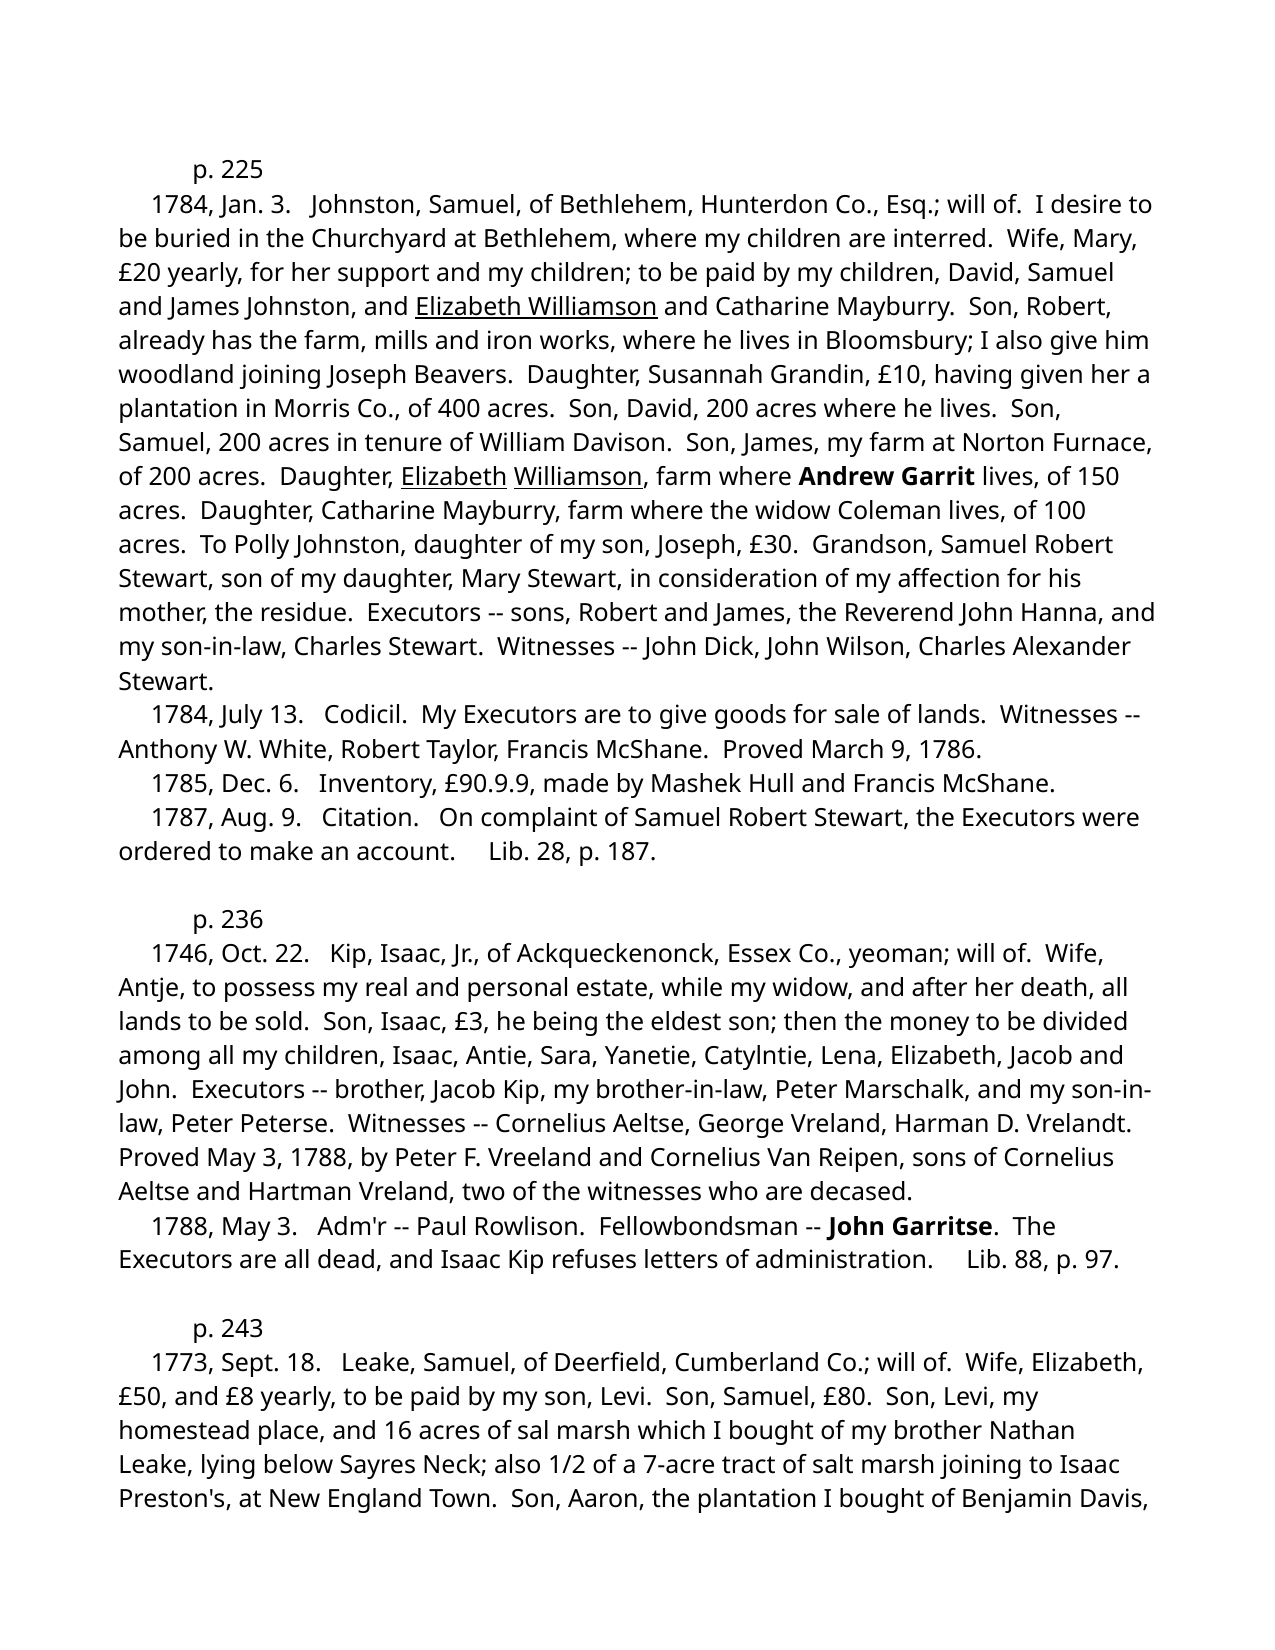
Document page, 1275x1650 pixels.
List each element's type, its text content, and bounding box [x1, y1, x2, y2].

text 1784, July 13. Codicil. My Executors are to give goods for sale of lands. Witnesses -- Anthony W. White, Robert Taylor, Francis McShane. Proved March 9, 1786. [118, 697, 1157, 765]
text p. 243 [118, 1310, 1157, 1344]
text p. 225 [118, 152, 1157, 186]
text 1785, Dec. 6. Inventory, £90.9.9, made by Mashek Hull and Francis McShane. [118, 765, 1157, 799]
text p. 236 [118, 902, 1157, 936]
text 1788, May 3. Adm'r -- Paul Rowlison. Fellowbondsman -- John Garritse. The Executors are all dead, and Isaac Kip refuses letters of administration. Lib. 88, p. 97. [118, 1208, 1157, 1276]
text 1773, Sept. 18. Leake, Samuel, of Deerfield, Cumberland Co.; will of. Wife, Elizabeth, £50, and £8 yearly, to be paid by my son, Levi. Son, Samuel, £80. Son, Levi, my homestead place, and 16 acres of sal marsh which I bought of my brother Nathan Leake, lying below Sayres Neck; also 1/2 of a 7-acre tract of salt marsh joining to Isaac Preston's, at New England Town. Son, Aaron, the plantation I bought of Benjamin Davis, [118, 1344, 1157, 1515]
text 1746, Oct. 22. Kip, Isaac, Jr., of Ackqueckenonck, Essex Co., yeoman; will of. Wife, Antje, to possess my real and personal estate, while my widow, and after her death, all lands to be sold. Son, Isaac, £3, he being the eldest son; then the money to be divided among all my children, Isaac, Antie, Sara, Yanetie, Catylntie, Lena, Elizabeth, Jacob and John. Executors -- brother, Jacob Kip, my brother-in-law, Peter Marschalk, and my son-in-law, Peter Peterse. Witnesses -- Cornelius Aeltse, George Vreland, Harman D. Vrelandt. Proved May 3, 1788, by Peter F. Vreeland and Cornelius Van Reipen, sons of Cornelius Aeltse and Hartman Vreland, two of the witnesses who are decased. [118, 936, 1157, 1208]
text 1787, Aug. 9. Citation. On complaint of Samuel Robert Stewart, the Executors were ordered to make an account. Lib. 28, p. 187. [118, 799, 1157, 867]
text 1784, Jan. 3. Johnston, Samuel, of Bethlehem, Hunterdon Co., Esq.; will of. I desire to be buried in the Churchyard at Bethlehem, where my children are interred. Wife, Mary, £20 yearly, for her support and my children; to be paid by my children, David, Samuel and James Johnston, and Elizabeth Williamson and Catharine Mayburry. Son, Robert, already has the farm, mills and iron works, where he lives in Bloomsbury; I also give him woodland joining Joseph Beavers. Daughter, Susannah Grandin, £10, having given her a plantation in Morris Co., of 400 acres. Son, David, 200 acres where he lives. Son, Samuel, 200 acres in tenure of William Davison. Son, James, my farm at Norton Furnace, of 200 acres. Daughter, Elizabeth Williamson, farm where Andrew Garrit lives, of 150 acres. Daughter, Catharine Mayburry, farm where the widow Coleman lives, of 100 acres. To Polly Johnston, daughter of my son, Joseph, £30. Grandson, Samuel Robert Stewart, son of my daughter, Mary Stewart, in consideration of my affection for his mother, the residue. Executors -- sons, Robert and James, the Reverend John Hanna, and my son-in-law, Charles Stewart. Witnesses -- John Dick, John Wilson, Charles Alexander Stewart. [118, 186, 1157, 697]
